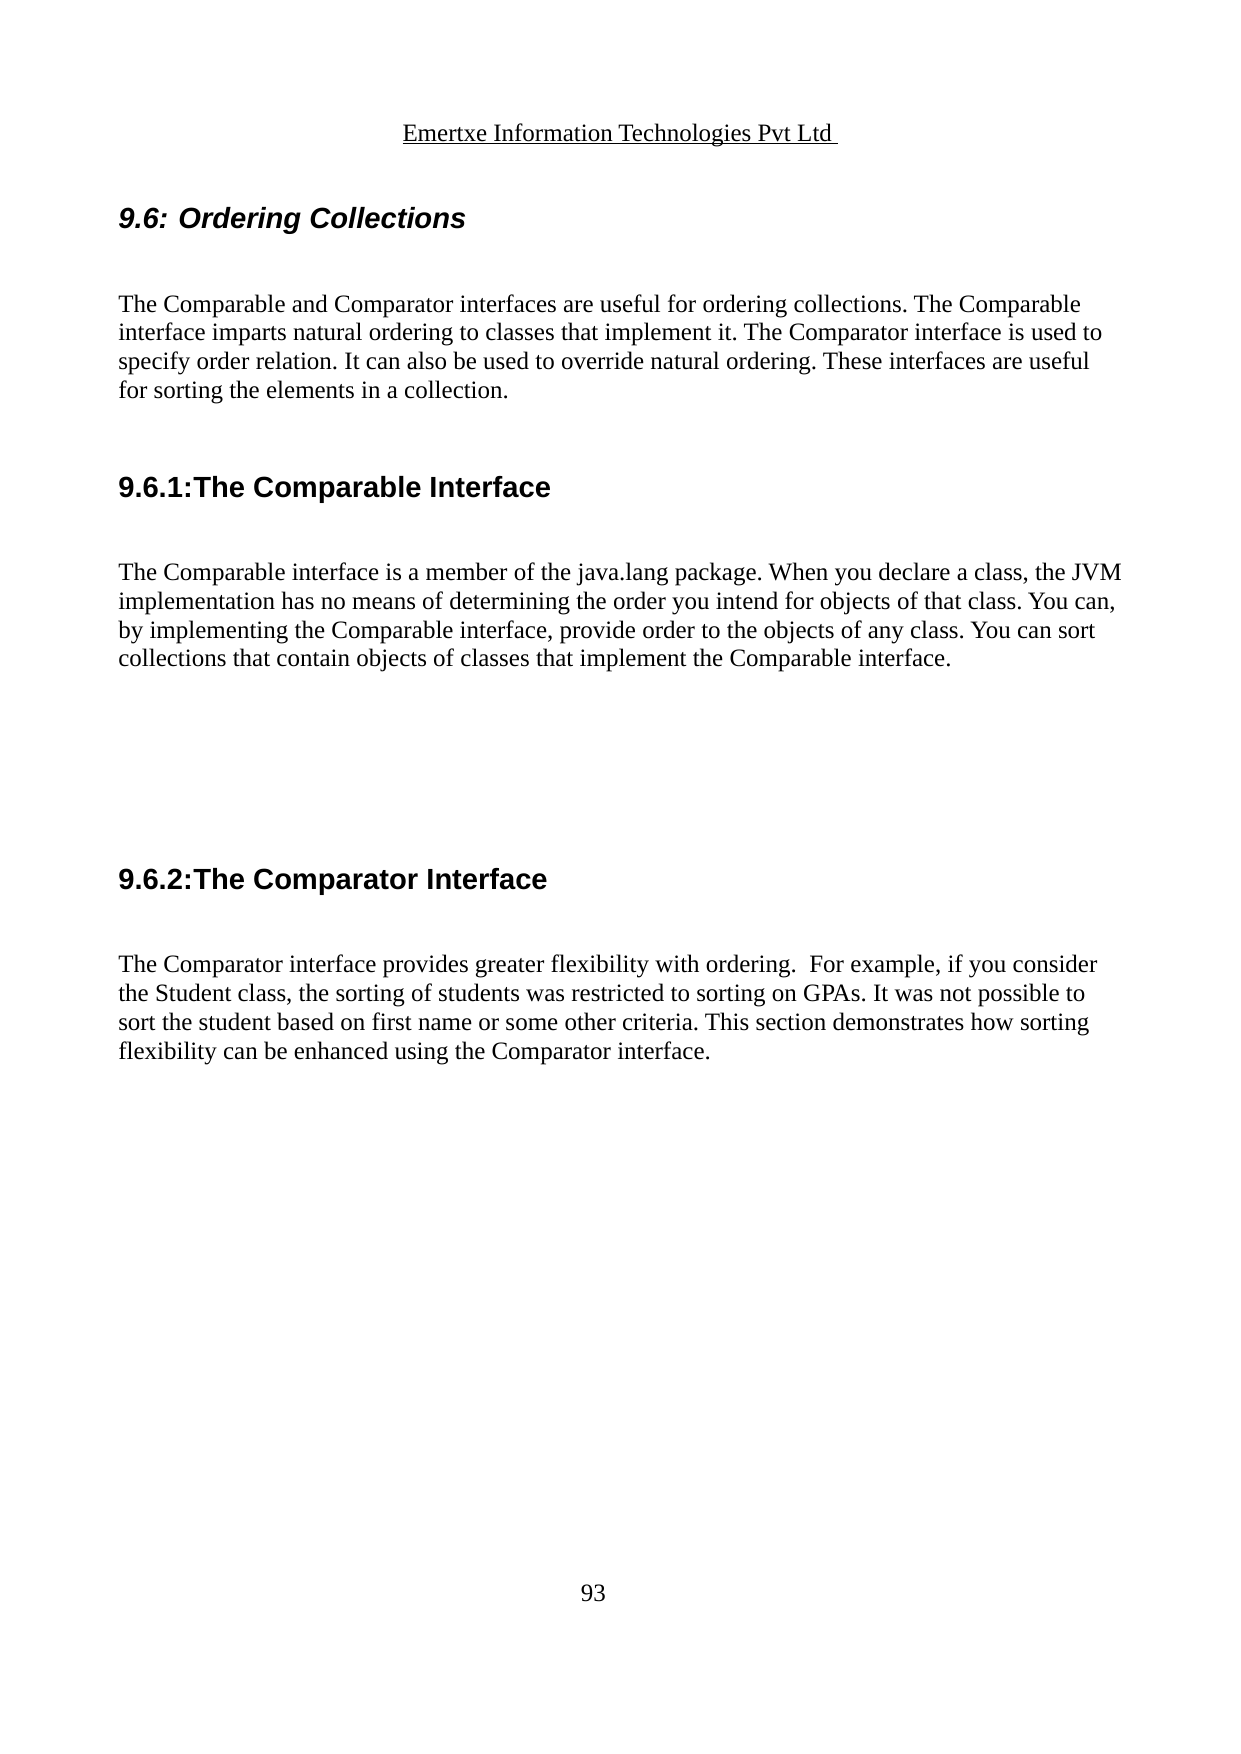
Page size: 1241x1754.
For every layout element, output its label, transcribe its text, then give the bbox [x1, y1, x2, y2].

subtitle Ordering Collections [118, 201, 1122, 235]
text The Comparable interface is a member of the java.lang package. When you declare a class, the JVM implementation has no means of determining the order you intend for objects of that class. You can, by implementing the Comparable interface, provide order to the objects of any class. You can sort collections that contain objects of classes that implement the Comparable interface. [118, 557, 1122, 672]
text The Comparator interface provides greater flexibility with ordering. For example, if you consider the Student class, the sorting of students was restricted to sorting on GPAs. It was not possible to sort the student based on first name or some other criteria. This section demonstrates how sorting flexibility can be enhanced using the Comparator interface. [118, 949, 1122, 1064]
subtitle The Comparator Interface [118, 862, 1122, 896]
subtitle The Comparable Interface [118, 470, 1122, 503]
text The Comparable and Comparator interfaces are useful for ordering collections. The Comparable interface imparts natural ordering to classes that implement it. The Comparator interface is used to specify order relation. It can also be used to override natural ordering. These interfaces are useful for sorting the elements in a collection. [118, 289, 1122, 404]
